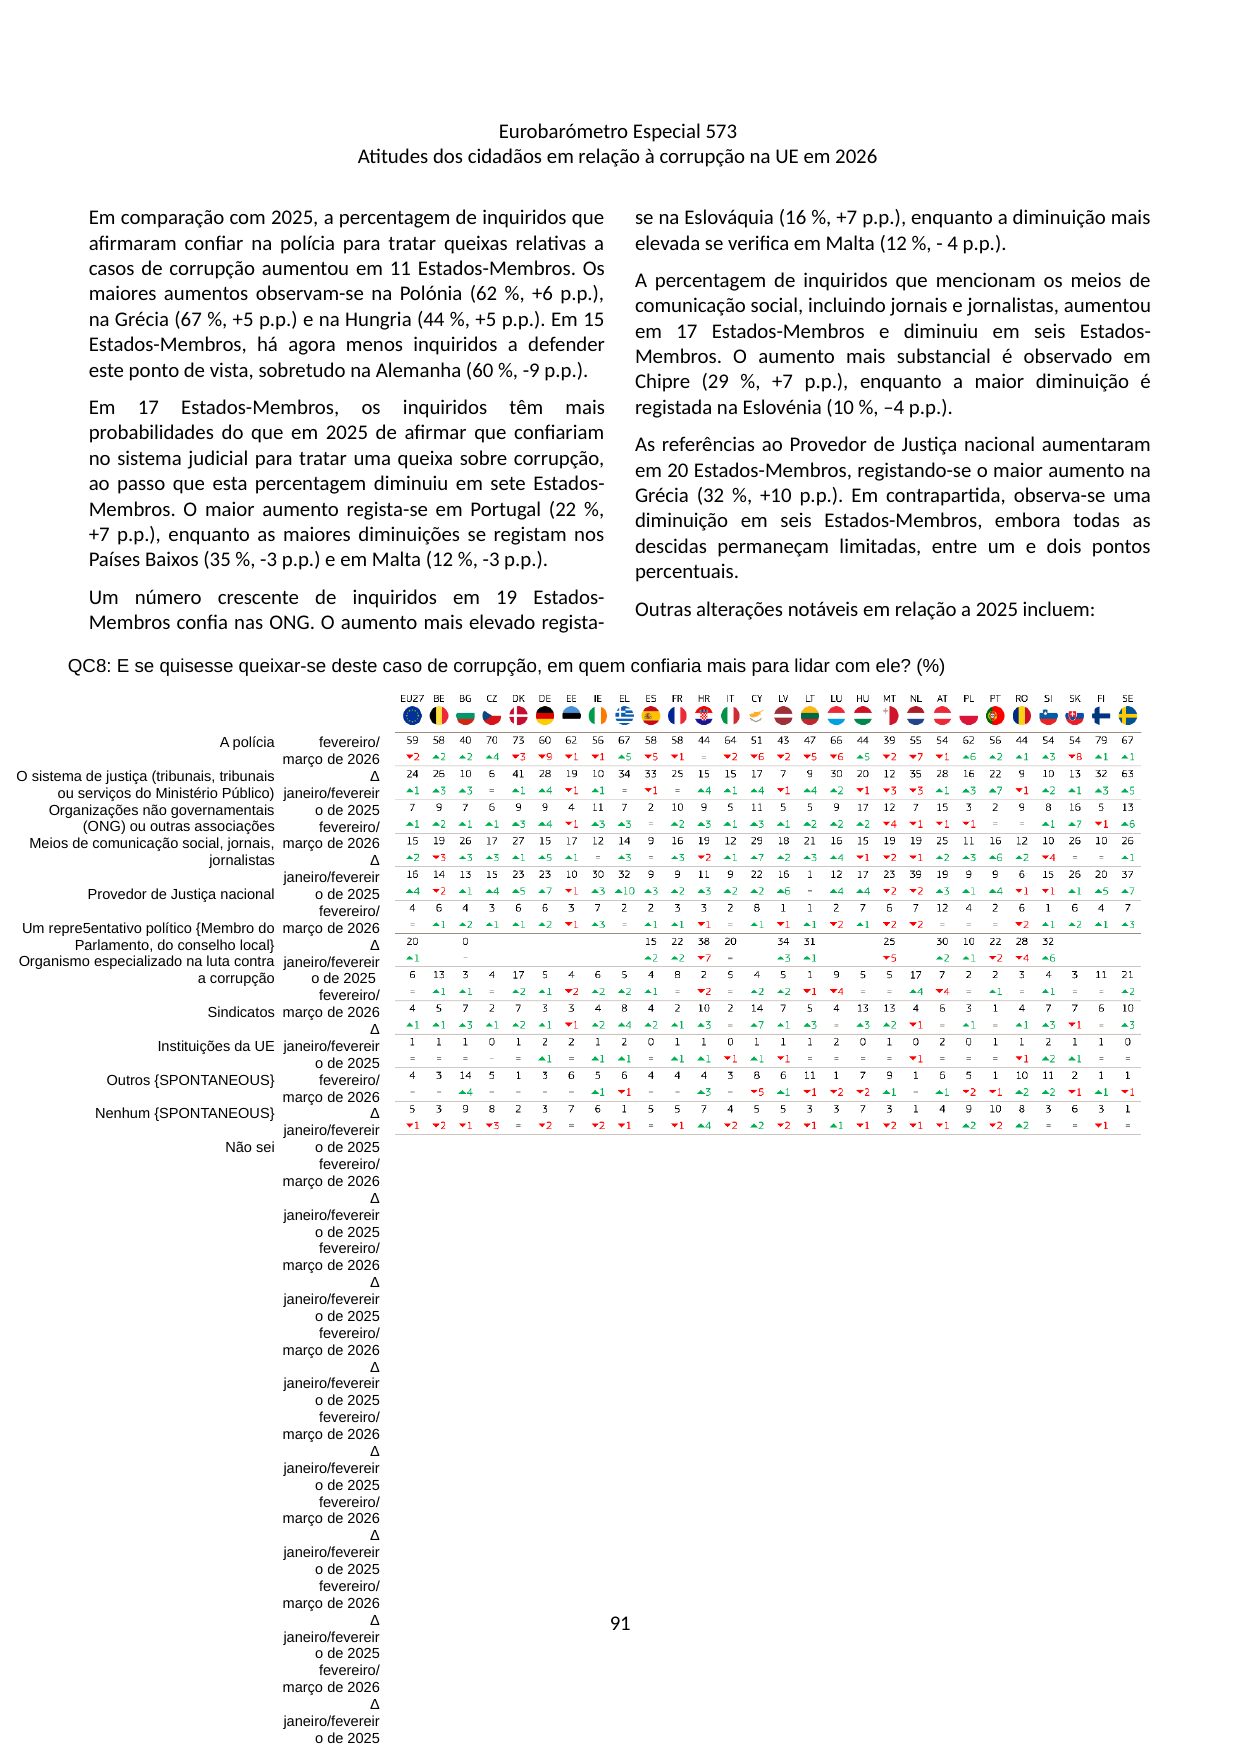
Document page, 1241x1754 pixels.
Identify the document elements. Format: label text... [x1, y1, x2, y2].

text Um número crescente de inquiridos em 19 Estados-Membros confia nas ONG. O aumento mais elevado regista- [88, 584, 605, 635]
picture [395, 677, 1158, 1147]
text Em 17 Estados-Membros, os inquiridos têm mais probabilidades do que em 2025 de afirmar que confiariam no sistema judicial para tratar uma queixa sobre corrupção, ao passo que esta percentagem diminuiu em sete Estados-Membros. O maior aumento regista-se em Portugal (22 %, +7 p.p.), enquanto as maiores diminuições se registam nos Países Baixos (35 %, -3 p.p.) e em Malta (12 %, -3 p.p.). [88, 394, 605, 572]
text se na Eslováquia (16 %, +7 p.p.), enquanto a diminuição mais elevada se verifica em Malta (12 %, - 4 p.p.). [635, 204, 1152, 255]
text Outras alterações notáveis em relação a 2025 incluem: [635, 596, 1152, 621]
text As referências ao Provedor de Justiça nacional aumentaram em 20 Estados-Membros, registando-se o maior aumento na Grécia (32 %, +10 p.p.). Em contrapartida, observa-se uma diminuição em seis Estados-Membros, embora todas as descidas permaneçam limitadas, entre um e dois pontos percentuais. [635, 431, 1152, 584]
text A percentagem de inquiridos que mencionam os meios de comunicação social, incluindo jornais e jornalistas, aumentou em 17 Estados-Membros e diminuiu em seis Estados-Membros. O aumento mais substancial é observado em Chipre (29 %, +7 p.p.), enquanto a maior diminuição é registada na Eslovénia (10 %, –4 p.p.). [635, 267, 1152, 419]
text Em comparação com 2025, a percentagem de inquiridos que afirmaram confiar na polícia para tratar queixas relativas a casos de corrupção aumentou em 11 Estados-Membros. Os maiores aumentos observam-se na Polónia (62 %, +6 p.p.), na Grécia (67 %, +5 p.p.) e na Hungria (44 %, +5 p.p.). Em 15 Estados-Membros, há agora menos inquiridos a defender este ponto de vista, sobretudo na Alemanha (60 %, -9 p.p.). [88, 204, 605, 382]
